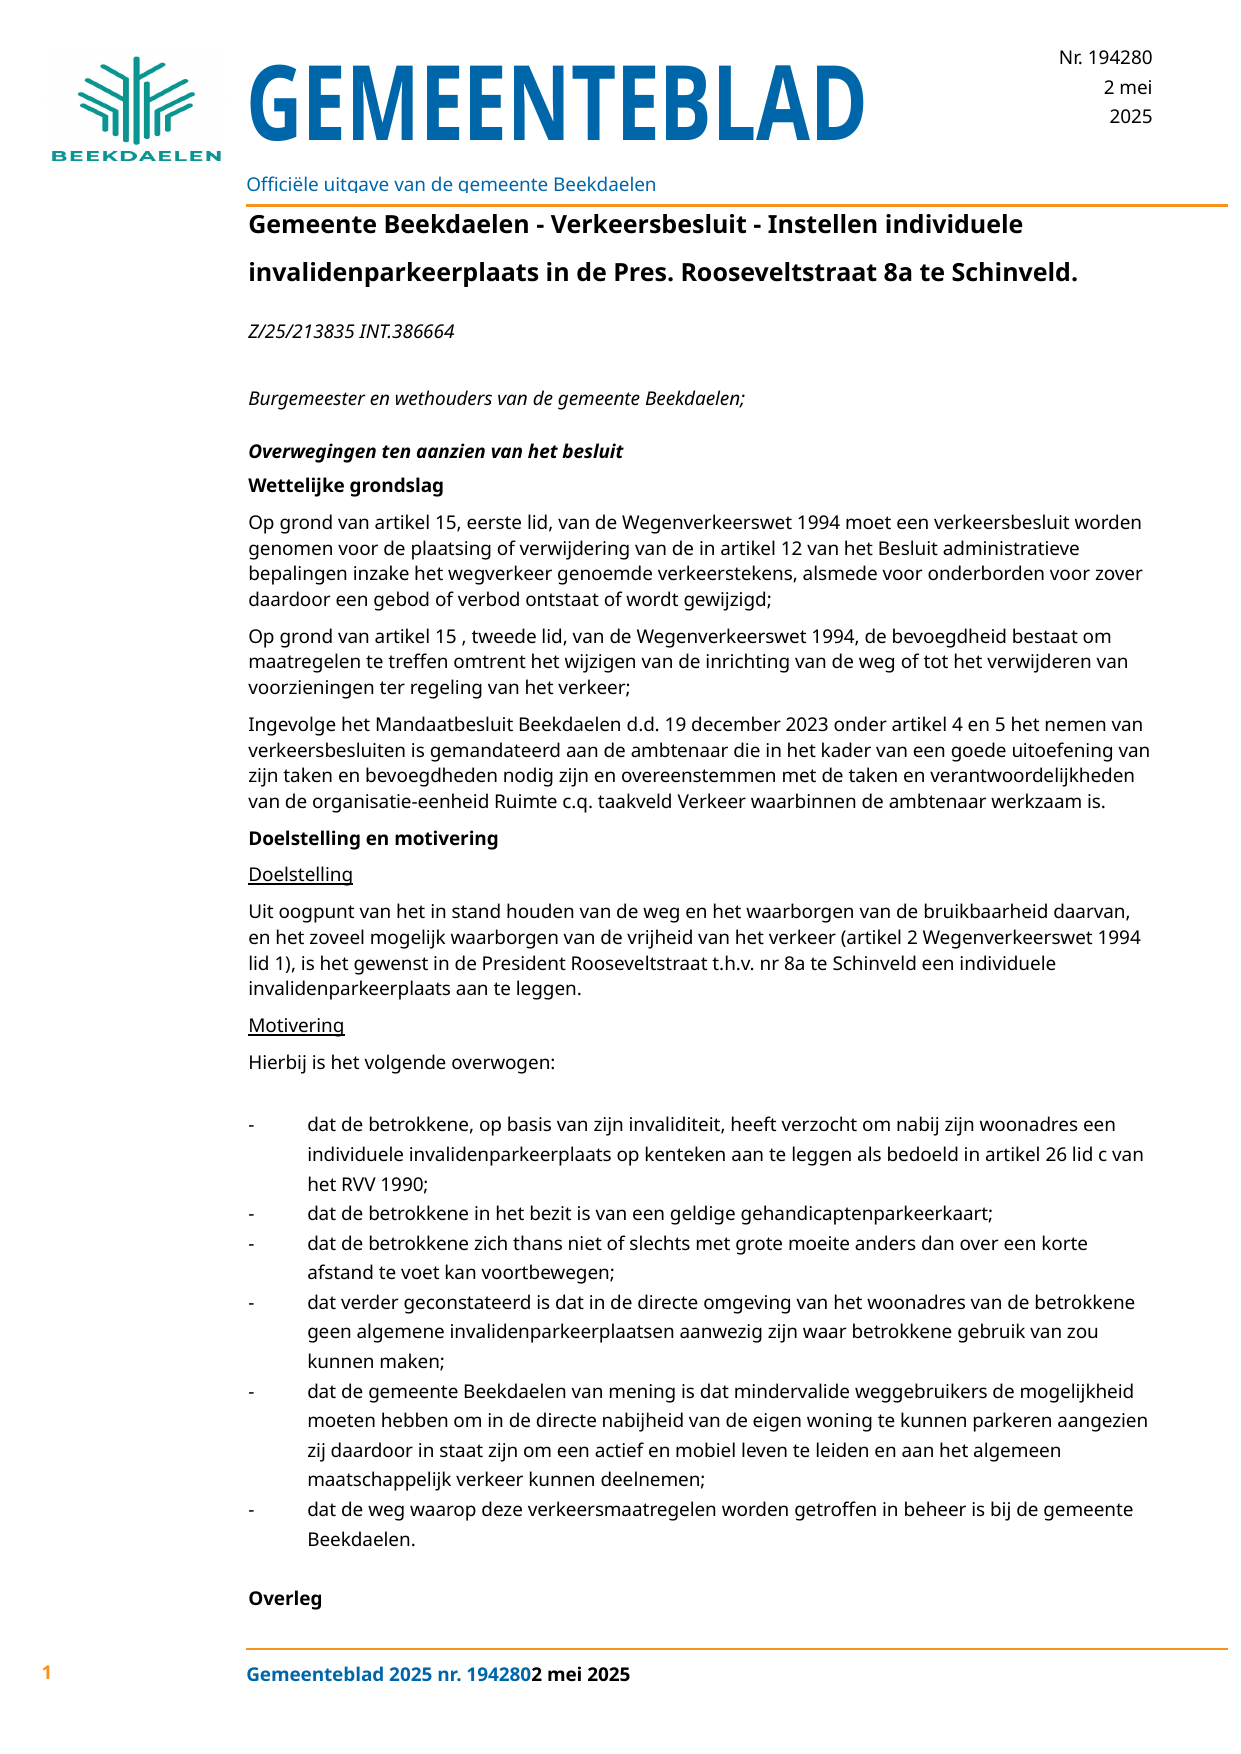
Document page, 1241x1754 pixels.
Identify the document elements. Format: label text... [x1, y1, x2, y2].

text Doelstelling en motivering [248, 825, 1152, 851]
text Op grond van artikel 15, eerste lid, van de Wegenverkeerswet 1994 moet een verkeersbesluit worden genomen voor de plaatsing of verwijdering van de in artikel 12 van het Besluit administratieve bepalingen inzake het wegverkeer genoemde verkeerstekens, alsmede voor onderborden voor zover daardoor een gebod of verbod ontstaat of wordt gewijzigd; [248, 509, 1152, 612]
list dat de betrokkene in het bezit is van een geldige gehandicaptenparkeerkaart; [248, 1200, 1152, 1226]
list dat verder geconstateerd is dat in de directe omgeving van het woonadres van de betrokkene geen algemene invalidenparkeerplaatsen aanwezig zijn waar betrokkene gebruik van zou kunnen maken; [248, 1289, 1152, 1374]
text Ingevolge het Mandaatbesluit Beekdaelen d.d. 19 december 2023 onder artikel 4 en 5 het nemen van verkeersbesluiten is gemandateerd aan de ambtenaar die in het kader van een goede uitoefening van zijn taken en bevoegdheden nodig zijn en overeenstemmen met de taken en verantwoordelijkheden van de organisatie-eenheid Ruimte c.q. taakveld Verkeer waarbinnen de ambtenaar werkzaam is. [248, 711, 1152, 814]
text Op grond van artikel 15 , tweede lid, van de Wegenverkeerswet 1994, de bevoegdheid bestaat om maatregelen te treffen omtrent het wijzigen van de inrichting van de weg of tot het verwijderen van voorzieningen ter regeling van het verkeer; [248, 623, 1152, 700]
text Hierbij is het volgende overwogen: [248, 1049, 1152, 1074]
list dat de gemeente Beekdaelen van mening is dat mindervalide weggebruikers de mogelijkheid moeten hebben om in de directe nabijheid van de eigen woning te kunnen parkeren aangezien zij daardoor in staat zijn om een actief en mobiel leven te leiden en aan het algemeen maatschappelijk verkeer kunnen deelnemen; [248, 1378, 1152, 1492]
list dat de betrokkene, op basis van zijn invaliditeit, heeft verzocht om nabij zijn woonadres een individuele invalidenparkeerplaats op kenteken aan te leggen als bedoeld in artikel 26 lid c van het RVV 1990; [248, 1112, 1152, 1196]
text Doelstelling [248, 862, 1152, 887]
text Overleg [248, 1585, 1152, 1611]
picture [41, 47, 231, 172]
list dat de betrokkene zich thans niet of slechts met grote moeite anders dan over een korte afstand te voet kan voortbewegen; [248, 1230, 1152, 1285]
text Gemeente Beekdaelen - Verkeersbesluit - Instellen individuele invalidenparkeerplaats in de Pres. Rooseveltstraat 8a te Schinveld. [248, 207, 1152, 288]
list dat de weg waarop deze verkeersmaatregelen worden getroffen in beheer is bij de gemeente Beekdaelen. [248, 1496, 1152, 1551]
text Motivering [248, 1012, 1152, 1038]
text Uit oogpunt van het in stand houden van de weg en het waarborgen van de bruikbaarheid daarvan, en het zoveel mogelijk waarborgen van de vrijheid van het verkeer (artikel 2 Wegenverkeerswet 1994 lid 1), is het gewenst in de President Rooseveltstraat t.h.v. nr 8a te Schinveld een individuele invalidenparkeerplaats aan te leggen. [248, 898, 1152, 1001]
text Z/25/213835 INT.386664 [248, 318, 1152, 344]
text Overwegingen ten aanzien van het besluit [248, 438, 1152, 464]
text Wettelijke grondslag [248, 472, 1152, 498]
text Burgemeester en wethouders van de gemeente Beekdaelen; [248, 386, 1152, 411]
